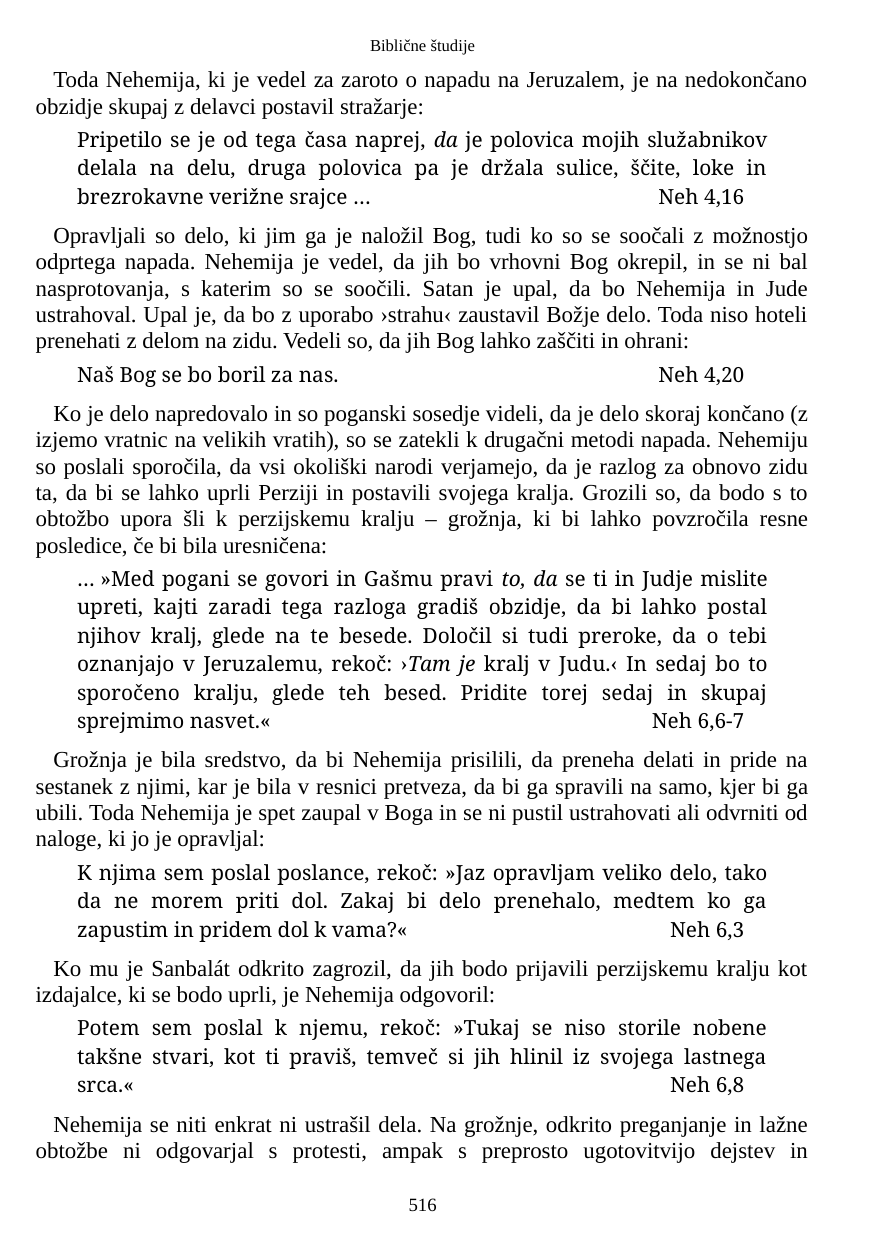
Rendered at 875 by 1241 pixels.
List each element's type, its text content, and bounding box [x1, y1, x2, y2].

text … »Med pogani se govori in Gašmu pravi to, da se ti in Judje mislite upreti, kajti zaradi tega razloga gradiš obzidje, da bi lahko postal njihov kralj, glede na te besede. Določil si tudi preroke, da o tebi oznanjajo v Jeruzalemu, rekoč: ›Tam je kralj v Judu.‹ In sedaj bo to sporočeno kralju, glede teh besed. Pridite torej sedaj in skupaj sprejmimo nasvet.« Neh 6,6-7 [77, 564, 768, 735]
text Opravljali so delo, ki jim ga je naložil Bog, tudi ko so se soočali z možnostjo odprtega napada. Nehemija je vedel, da jih bo vrhovni Bog okrepil, in se ni bal nasprotovanja, s katerim so se soočili. Satan je upal, da bo Nehemija in Jude ustrahoval. Upal je, da bo z uporabo ›strahu‹ zaustavil Božje delo. Toda niso hoteli prenehati z delom na zidu. Vedeli so, da jih Bog lahko zaščiti in ohrani: [35, 222, 809, 354]
text Nehemija se niti enkrat ni ustrašil dela. Na grožnje, odkrito preganjanje in lažne obtožbe ni odgovarjal s protesti, ampak s preprosto ugotovitvijo dejstev in [35, 1111, 809, 1163]
text Grožnja je bila sredstvo, da bi Nehemija prisilili, da preneha delati in pride na sestanek z njimi, kar je bila v resnici pretveza, da bi ga spravili na samo, kjer bi ga ubili. Toda Nehemija je spet zaupal v Boga in se ni pustil ustrahovati ali odvrniti od naloge, ki jo je opravljal: [35, 746, 809, 852]
text Ko je delo napredovalo in so poganski sosedje videli, da je delo skoraj končano (z izjemo vratnic na velikih vratih), so se zatekli k drugačni metodi napada. Nehemiju so poslali sporočila, da vsi okoliški narodi verjamejo, da je razlog za obnovo zidu ta, da bi se lahko uprli Perziji in postavili svojega kralja. Grozili so, da bodo s to obtožbo upora šli k perzijskemu kralju – grožnja, ki bi lahko povzročila resne posledice, če bi bila uresničena: [35, 400, 809, 558]
text Ko mu je Sanbalát odkrito zagrozil, da jih bodo prijavili perzijskemu kralju kot izdajalce, ki se bodo uprli, je Nehemija odgovoril: [35, 955, 809, 1008]
text K njima sem poslal poslance, rekoč: »Jaz opravljam veliko delo, tako da ne morem priti dol. Zakaj bi delo prenehalo, medtem ko ga zapustim in pridem dol k vama?« Neh 6,3 [77, 858, 768, 943]
text Naš Bog se bo boril za nas. Neh 4,20 [77, 360, 768, 388]
text Pripetilo se je od tega časa naprej, da je polovica mojih služabnikov delala na delu, druga polovica pa je držala sulice, ščite, loke in brezrokavne verižne srajce … Neh 4,16 [77, 125, 768, 210]
text Potem sem poslal k njemu, rekoč: »Tukaj se niso storile nobene takšne stvari, kot ti praviš, temveč si jih hlinil iz svojega lastnega srca.« Neh 6,8 [77, 1013, 768, 1099]
text Toda Nehemija, ki je vedel za zaroto o napadu na Jeruzalem, je na nedokončano obzidje skupaj z delavci postavil stražarje: [35, 66, 809, 119]
